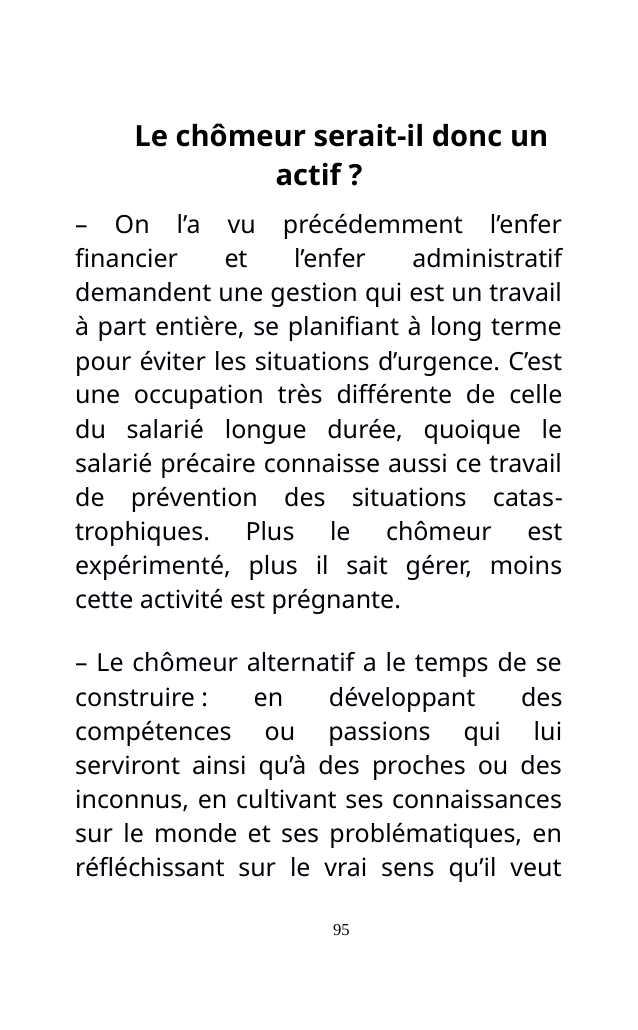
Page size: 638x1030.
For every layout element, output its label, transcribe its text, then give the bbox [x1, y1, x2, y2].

subtitle Le chômeur serait-il donc un actif ? [75, 115, 562, 194]
text – On l’a vu précédemment l’enfer financier et l’enfer administratif demandent une gestion qui est un travail à part entière, se planifiant à long terme pour éviter les situations d’urgence. C’est une occupation très différente de celle du salarié longue durée, quoique le salarié précaire connaisse aussi ce travail de prévention des situations catas­trophiques. Plus le chômeur est expérimenté, plus il sait gérer, moins cette activité est prégnante. [75, 207, 562, 616]
text – Le chômeur alternatif a le temps de se constru­ire : en développant des compétences ou passions qui lui serviront ainsi qu’à des proches ou des in­connus, en cultivant ses connaissances sur le monde et ses problématiques, en réfléchissant sur le vrai sens qu’il veut [75, 645, 562, 883]
